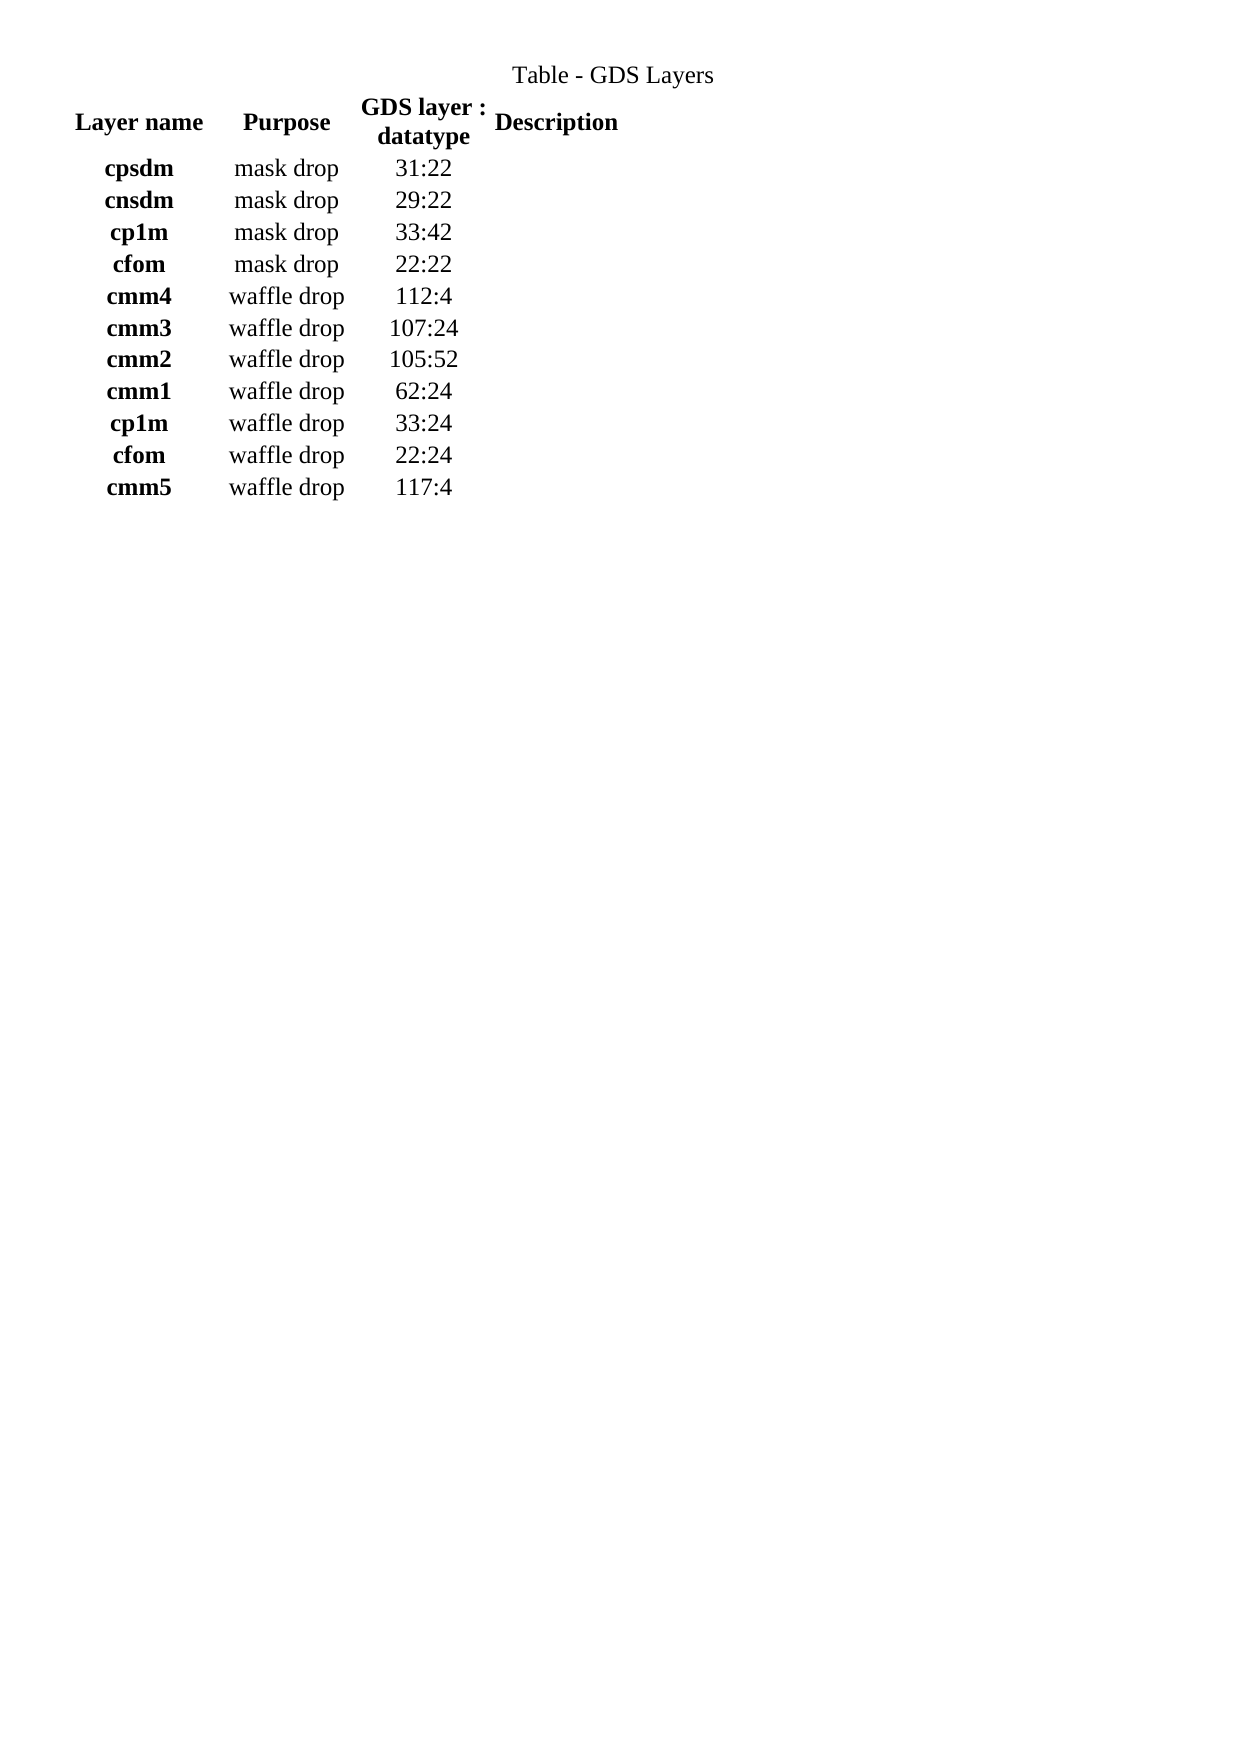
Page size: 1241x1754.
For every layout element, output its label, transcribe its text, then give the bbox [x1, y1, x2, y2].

table_cell cmm5 [59, 470, 219, 502]
table_cell 22:24 [354, 439, 493, 470]
table_cell 33:24 [354, 407, 493, 438]
table_cell 22:22 [354, 247, 493, 279]
table_cell cmm1 [59, 375, 219, 407]
table_cell [493, 215, 1167, 247]
table_cell [493, 439, 1167, 470]
table_cell mask drop [219, 215, 354, 247]
table_cell cmm4 [59, 279, 219, 311]
table_cell cmm3 [59, 311, 219, 343]
table_cell Layer name [59, 91, 219, 152]
table_cell waffle drop [219, 311, 354, 343]
table_cell 117:4 [354, 470, 493, 502]
table_cell 31:22 [354, 152, 493, 183]
table_cell [493, 470, 1167, 502]
table_cell cp1m [59, 215, 219, 247]
table_cell waffle drop [219, 279, 354, 311]
table_cell 62:24 [354, 375, 493, 407]
table_cell cnsdm [59, 184, 219, 215]
table_cell Purpose [219, 91, 354, 152]
table_cell [493, 279, 1167, 311]
table_cell waffle drop [219, 470, 354, 502]
table_header Table - GDS Layers [59, 59, 1167, 91]
table_cell 105:52 [354, 343, 493, 375]
table_cell waffle drop [219, 343, 354, 375]
table_cell Description [493, 91, 1167, 152]
table_cell [493, 407, 1167, 438]
table_cell [493, 247, 1167, 279]
table_cell 33:42 [354, 215, 493, 247]
table_cell waffle drop [219, 407, 354, 438]
table_cell cp1m [59, 407, 219, 438]
table_cell [493, 184, 1167, 215]
table_cell cfom [59, 247, 219, 279]
table_cell cpsdm [59, 152, 219, 183]
table_cell mask drop [219, 184, 354, 215]
table_cell [493, 343, 1167, 375]
table_cell GDS layer : datatype [354, 91, 493, 152]
table_cell cmm2 [59, 343, 219, 375]
table_cell mask drop [219, 247, 354, 279]
table_cell waffle drop [219, 375, 354, 407]
table_cell 107:24 [354, 311, 493, 343]
table_cell 112:4 [354, 279, 493, 311]
table_cell 29:22 [354, 184, 493, 215]
table_cell mask drop [219, 152, 354, 183]
table_cell waffle drop [219, 439, 354, 470]
table_cell cfom [59, 439, 219, 470]
table_cell [493, 311, 1167, 343]
table_cell [493, 375, 1167, 407]
table_cell [493, 152, 1167, 183]
